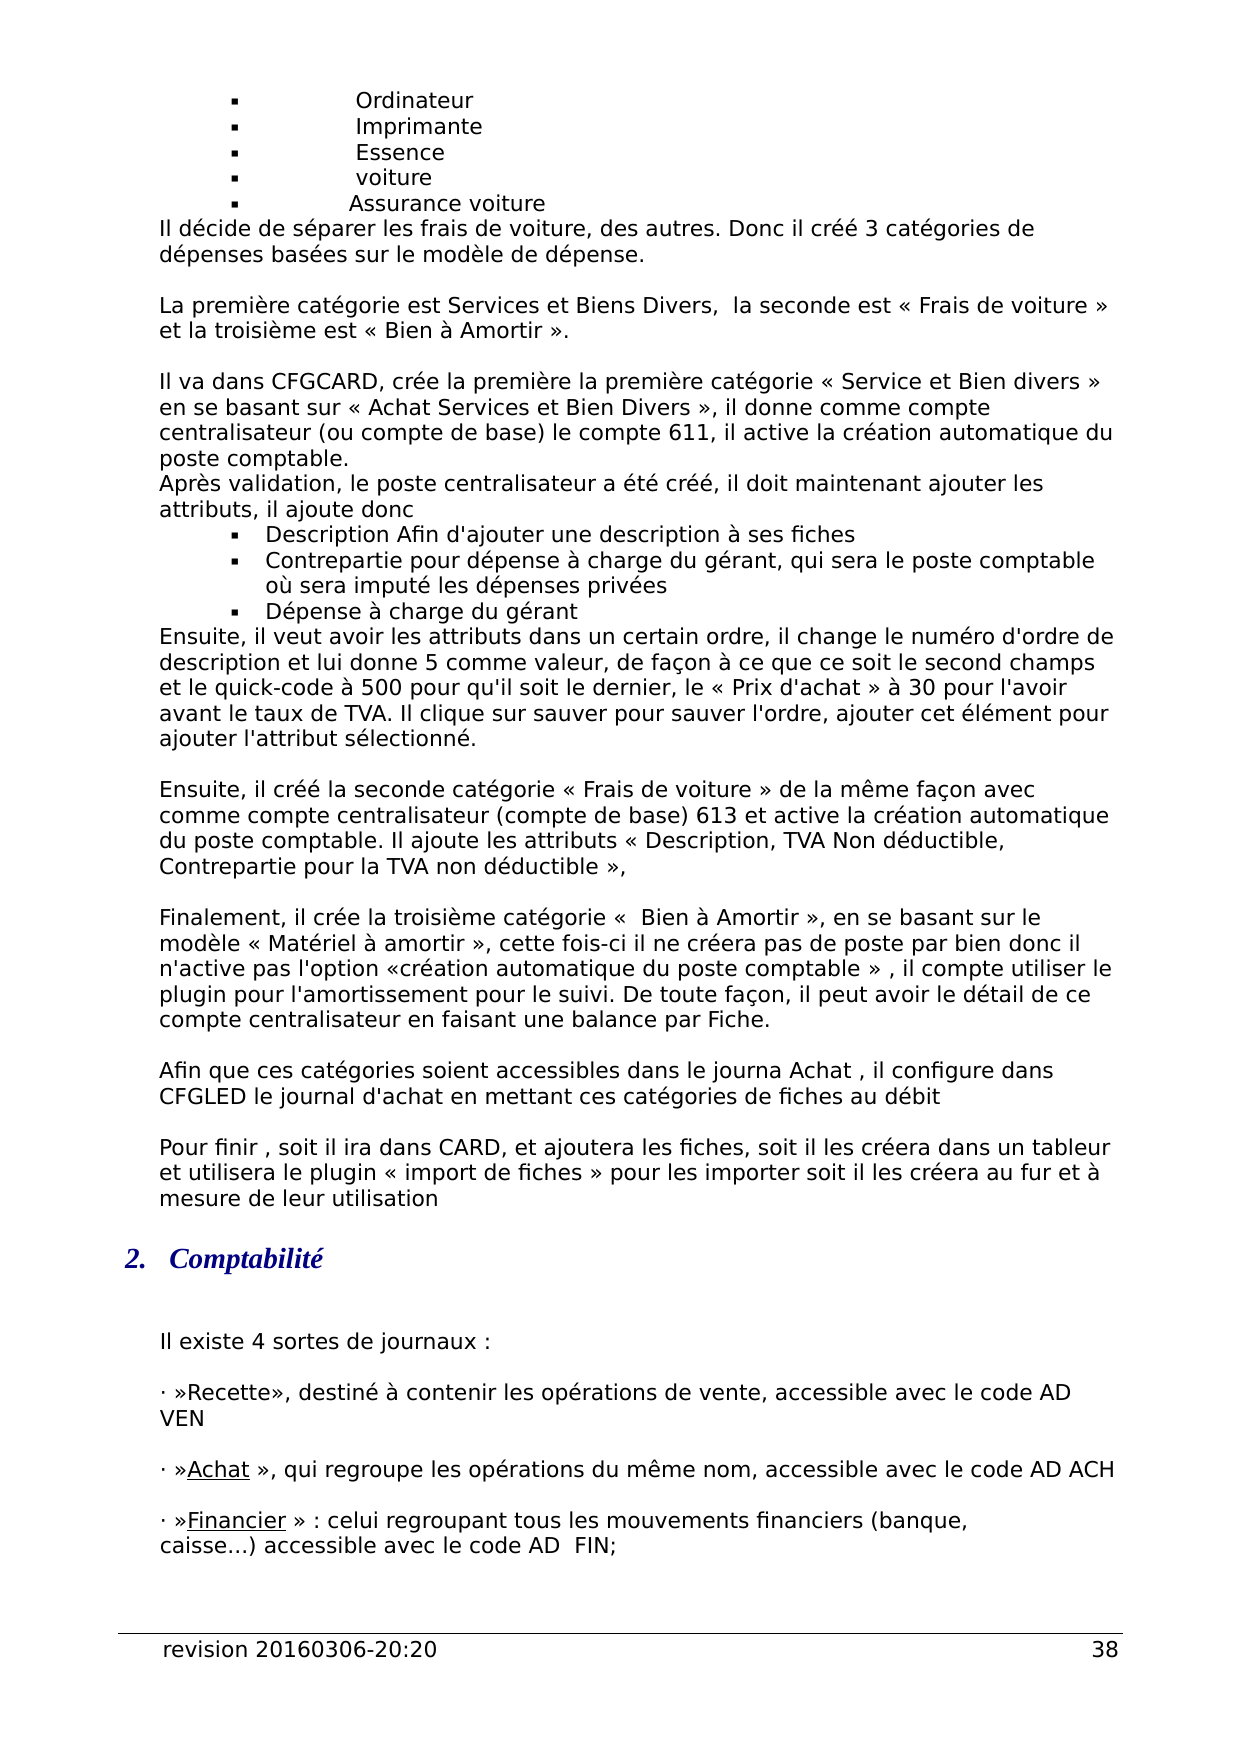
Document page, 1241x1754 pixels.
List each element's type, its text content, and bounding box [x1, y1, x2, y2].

text caisse...) accessible avec le code AD FIN; [159, 1534, 1123, 1559]
list voiture [228, 165, 1123, 191]
list Description Afin d'ajouter une description à ses fiches [228, 522, 1123, 548]
text Il décide de séparer les frais de voiture, des autres. Donc il créé 3 catégories de dépenses basées sur le modèle de dépense. [159, 216, 1123, 267]
text Il va dans CFGCARD, crée la première la première catégorie « Service et Bien divers » en se basant sur « Achat Services et Bien Divers », il donne comme compte centralisateur (ou compte de base) le compte 611, il active la création automatique du poste comptable. [159, 369, 1123, 471]
text La première catégorie est Services et Biens Divers, la seconde est « Frais de voiture » et la troisième est « Bien à Amortir ». [159, 293, 1123, 344]
subtitle Comptabilité [117, 1241, 1123, 1274]
list Dépense à charge du gérant [228, 599, 1123, 624]
list Ordinateur [228, 88, 1123, 114]
text · »Recette», destiné à contenir les opérations de vente, accessible avec le code AD VEN [159, 1381, 1123, 1432]
text Pour finir , soit il ira dans CARD, et ajoutera les fiches, soit il les créera dans un tableur et utilisera le plugin « import de fiches » pour les importer soit il les créera au fur et à mesure de leur utilisation [159, 1135, 1123, 1211]
text Ensuite, il créé la seconde catégorie « Frais de voiture » de la même façon avec comme compte centralisateur (compte de base) 613 et active la création automatique du poste comptable. Il ajoute les attributs « Description, TVA Non déductible, Contrepartie pour la TVA non déductible », [159, 778, 1123, 880]
text Ensuite, il veut avoir les attributs dans un certain ordre, il change le numéro d'ordre de description et lui donne 5 comme valeur, de façon à ce que ce soit le second champs et le quick-code à 500 pour qu'il soit le dernier, le « Prix d'achat » à 30 pour l'avoir avant le taux de TVA. Il clique sur sauver pour sauver l'ordre, ajouter cet élément pour ajouter l'attribut sélectionné. [159, 624, 1123, 752]
list Contrepartie pour dépense à charge du gérant, qui sera le poste comptable où sera imputé les dépenses privées [228, 548, 1123, 599]
list Essence [228, 139, 1123, 165]
text · »Financier » : celui regroupant tous les mouvements financiers (banque, [159, 1508, 1123, 1534]
list Imprimante [228, 114, 1123, 139]
text Après validation, le poste centralisateur a été créé, il doit maintenant ajouter les attributs, il ajoute donc [159, 471, 1123, 522]
text Il existe 4 sortes de journaux : [159, 1329, 1123, 1355]
text · »Achat », qui regroupe les opérations du même nom, accessible avec le code AD ACH [159, 1457, 1123, 1483]
text Afin que ces catégories soient accessibles dans le journa Achat , il configure dans CFGLED le journal d'achat en mettant ces catégories de fiches au débit [159, 1058, 1123, 1109]
text Finalement, il crée la troisième catégorie « Bien à Amortir », en se basant sur le modèle « Matériel à amortir », cette fois-ci il ne créera pas de poste par bien donc il n'active pas l'option «création automatique du poste comptable » , il compte utiliser le plugin pour l'amortissement pour le suivi. De toute façon, il peut avoir le détail de ce compte centralisateur en faisant une balance par Fiche. [159, 905, 1123, 1033]
list Assurance voiture [228, 191, 1123, 216]
